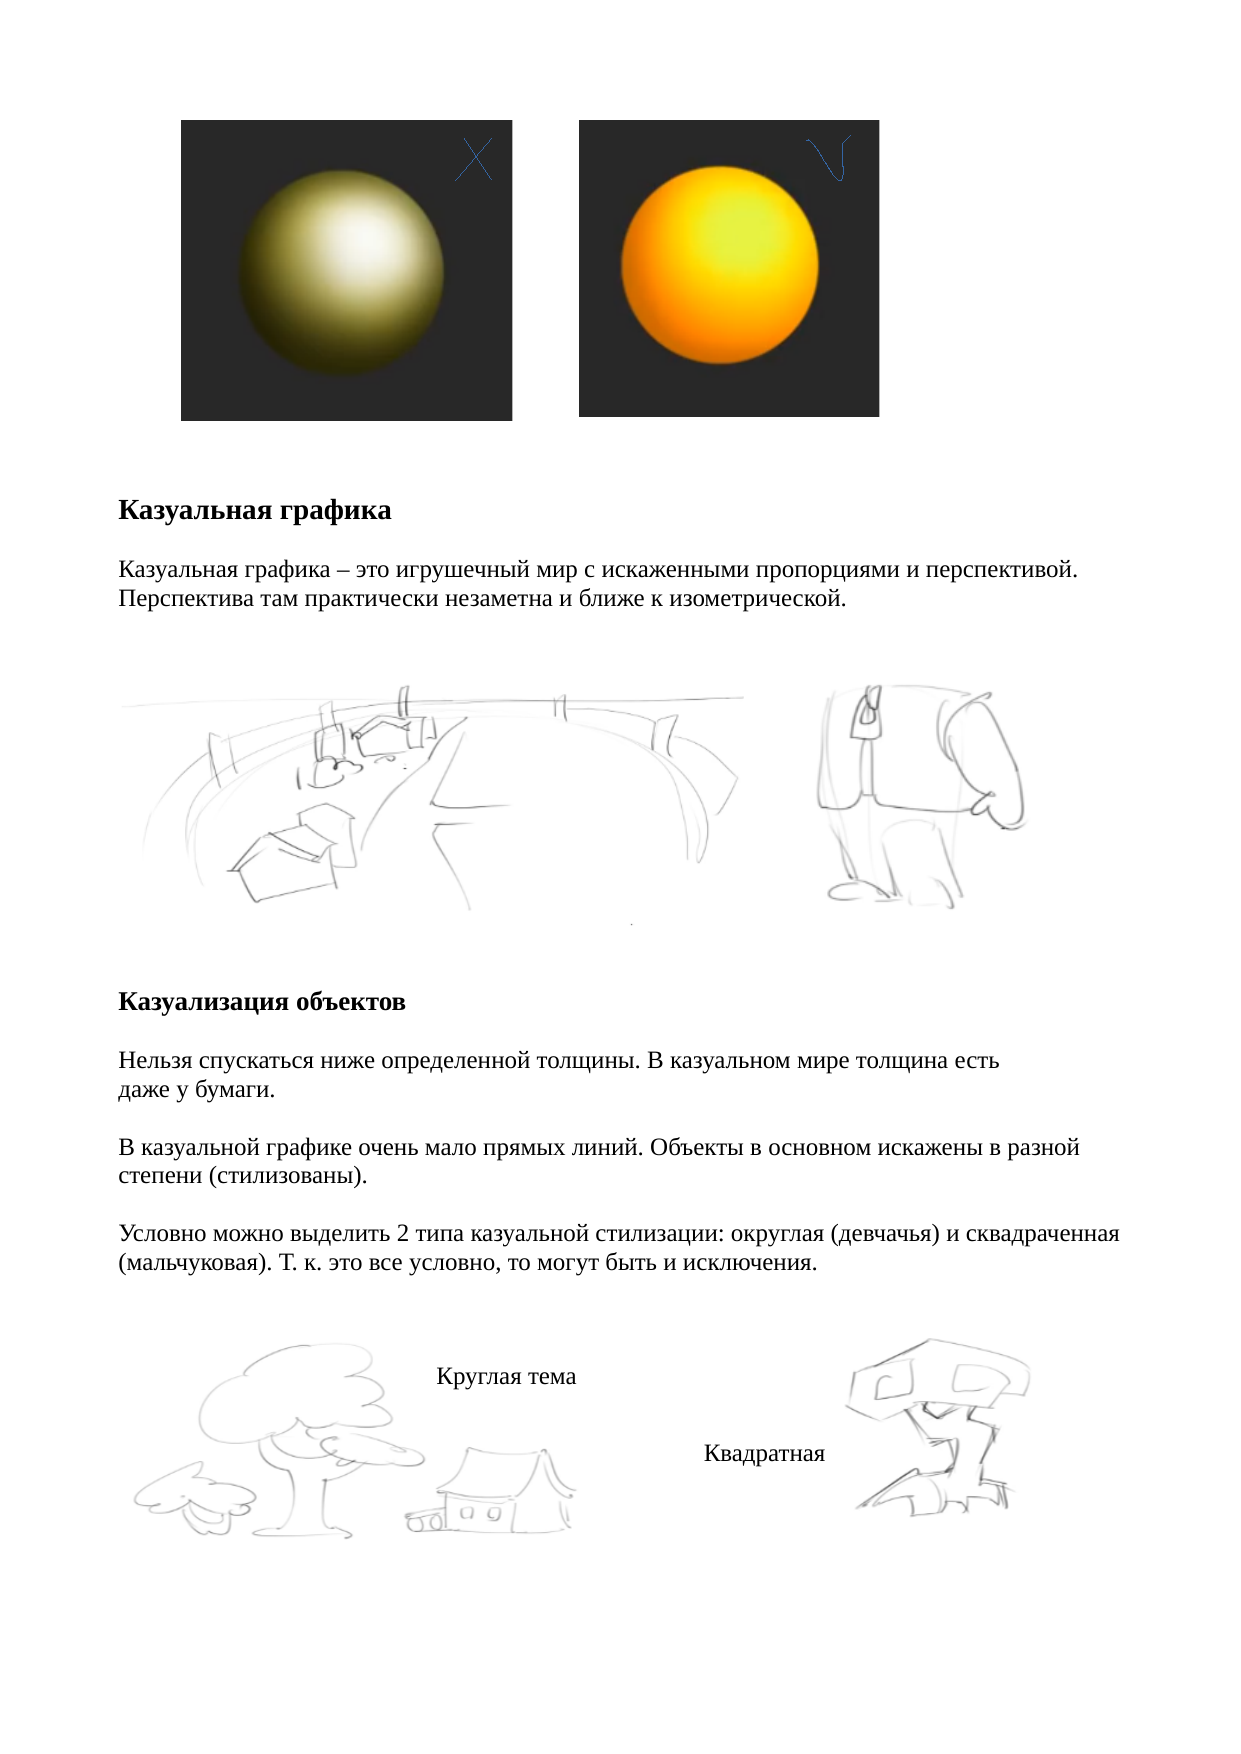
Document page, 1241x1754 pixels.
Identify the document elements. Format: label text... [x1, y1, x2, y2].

text Нельзя спускаться ниже определенной толщины. В казуальном мире толщина есть [118, 1045, 1122, 1074]
text Казуальная графика [118, 492, 1122, 525]
text В казуальной графике очень мало прямых линий. Объекты в основном искажены в разной степени (стилизованы). [118, 1132, 1122, 1189]
text Условно можно выделить 2 типа казуальной стилизации: округлая (девчачья) и сквадраченная (мальчуковая). Т. к. это все условно, то могут быть и исключения. [118, 1218, 1122, 1275]
picture [127, 1304, 587, 1574]
text Казуализация объектов [118, 985, 1122, 1017]
picture [181, 120, 513, 421]
picture [121, 637, 744, 930]
text Казуальная графика – это игрушечный мир с искаженными пропорциями и перспективой. Перспектива там практически незаметна и ближе к изометрической. [118, 554, 1122, 612]
picture [823, 1316, 1057, 1540]
picture [579, 120, 880, 417]
picture [801, 660, 1037, 933]
text даже у бумаги. [118, 1074, 1122, 1103]
